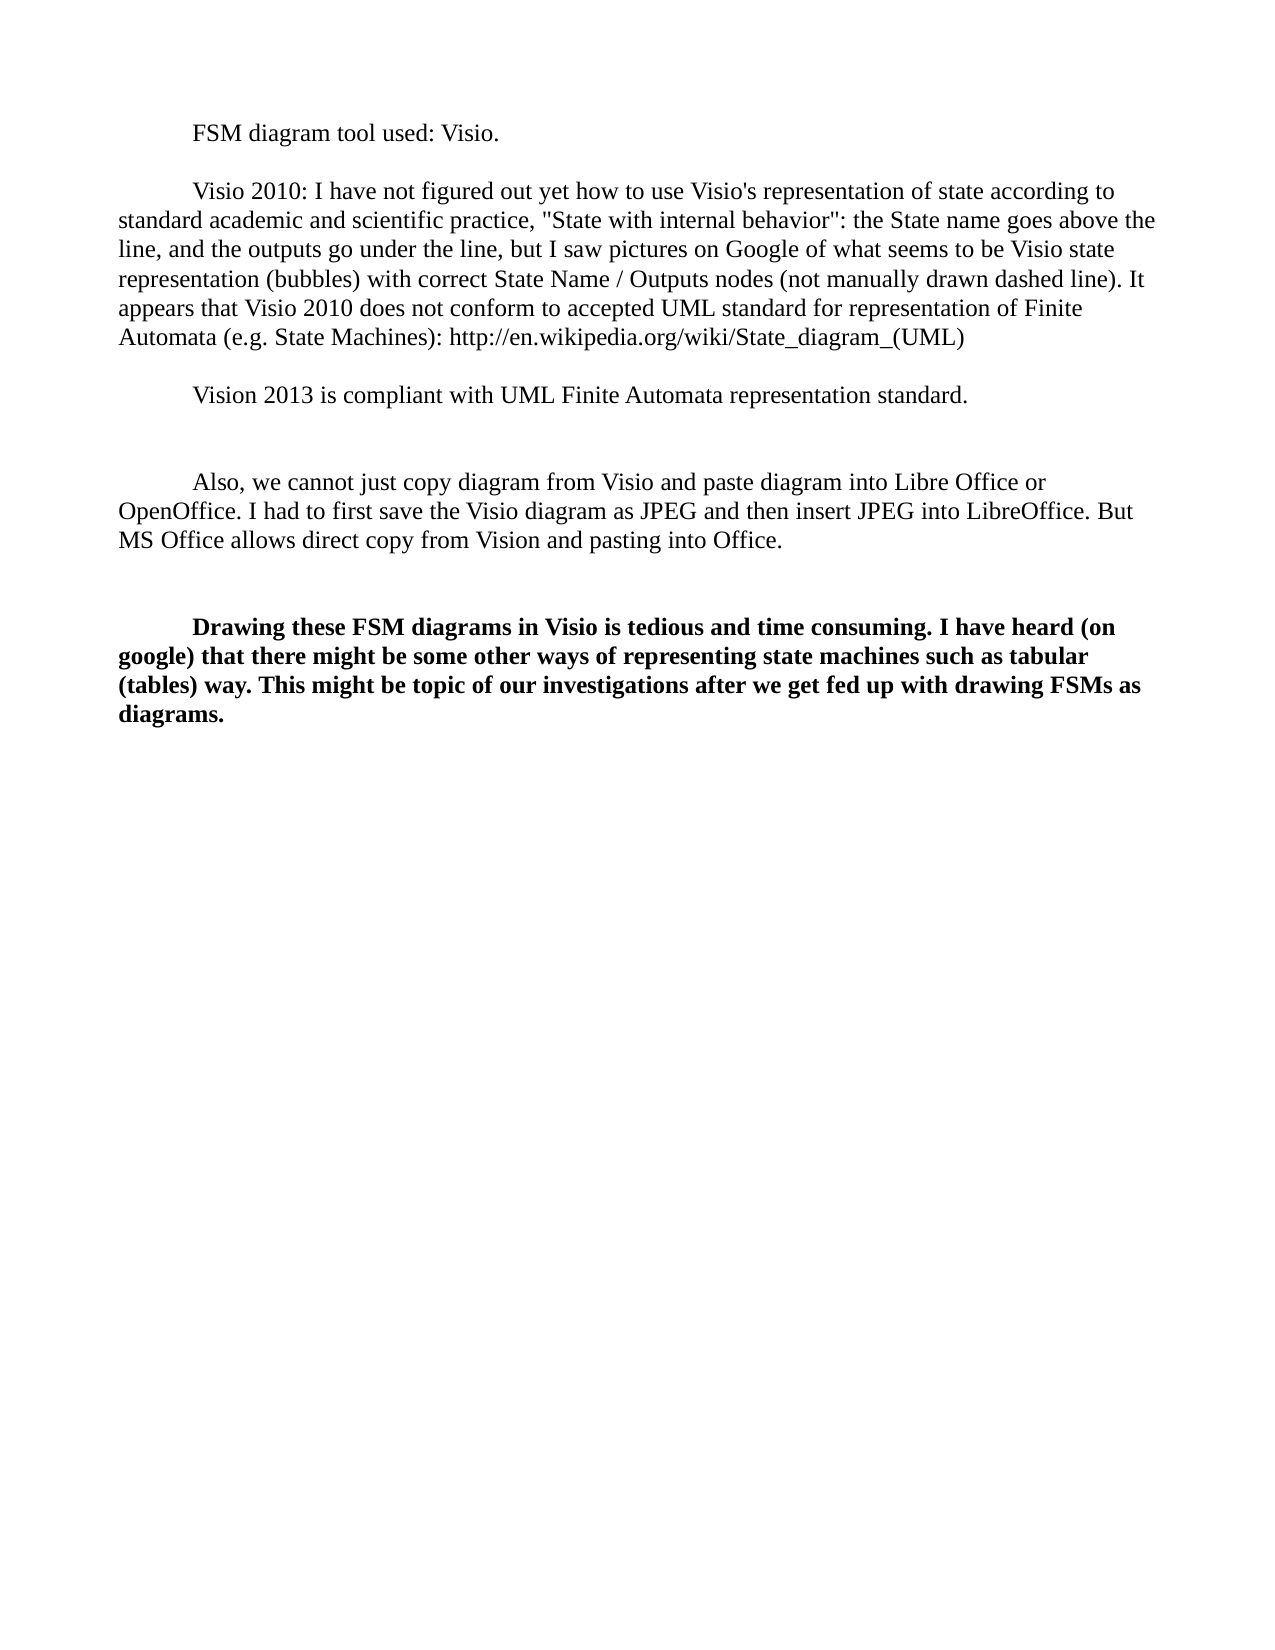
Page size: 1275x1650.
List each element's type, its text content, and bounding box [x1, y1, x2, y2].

text Also, we cannot just copy diagram from Visio and paste diagram into Libre Office or OpenOffice. I had to first save the Visio diagram as JPEG and then insert JPEG into LibreOffice. But MS Office allows direct copy from Vision and pasting into Office. [118, 467, 1157, 554]
text Drawing these FSM diagrams in Visio is tedious and time consuming. I have heard (on google) that there might be some other ways of representing state machines such as tabular (tables) way. This might be topic of our investigations after we get fed up with drawing FSMs as diagrams. [118, 612, 1157, 728]
text Visio 2010: I have not figured out yet how to use Visio's representation of state according to standard academic and scientific practice, "State with internal behavior": the State name goes above the line, and the outputs go under the line, but I saw pictures on Google of what seems to be Visio state representation (bubbles) with correct State Name / Outputs nodes (not manually drawn dashed line). It appears that Visio 2010 does not conform to accepted UML standard for representation of Finite Automata (e.g. State Machines): http://en.wikipedia.org/wiki/State_diagram_(UML) [118, 176, 1157, 351]
text FSM diagram tool used: Visio. [118, 118, 1157, 147]
text Vision 2013 is compliant with UML Finite Automata representation standard. [118, 380, 1157, 409]
